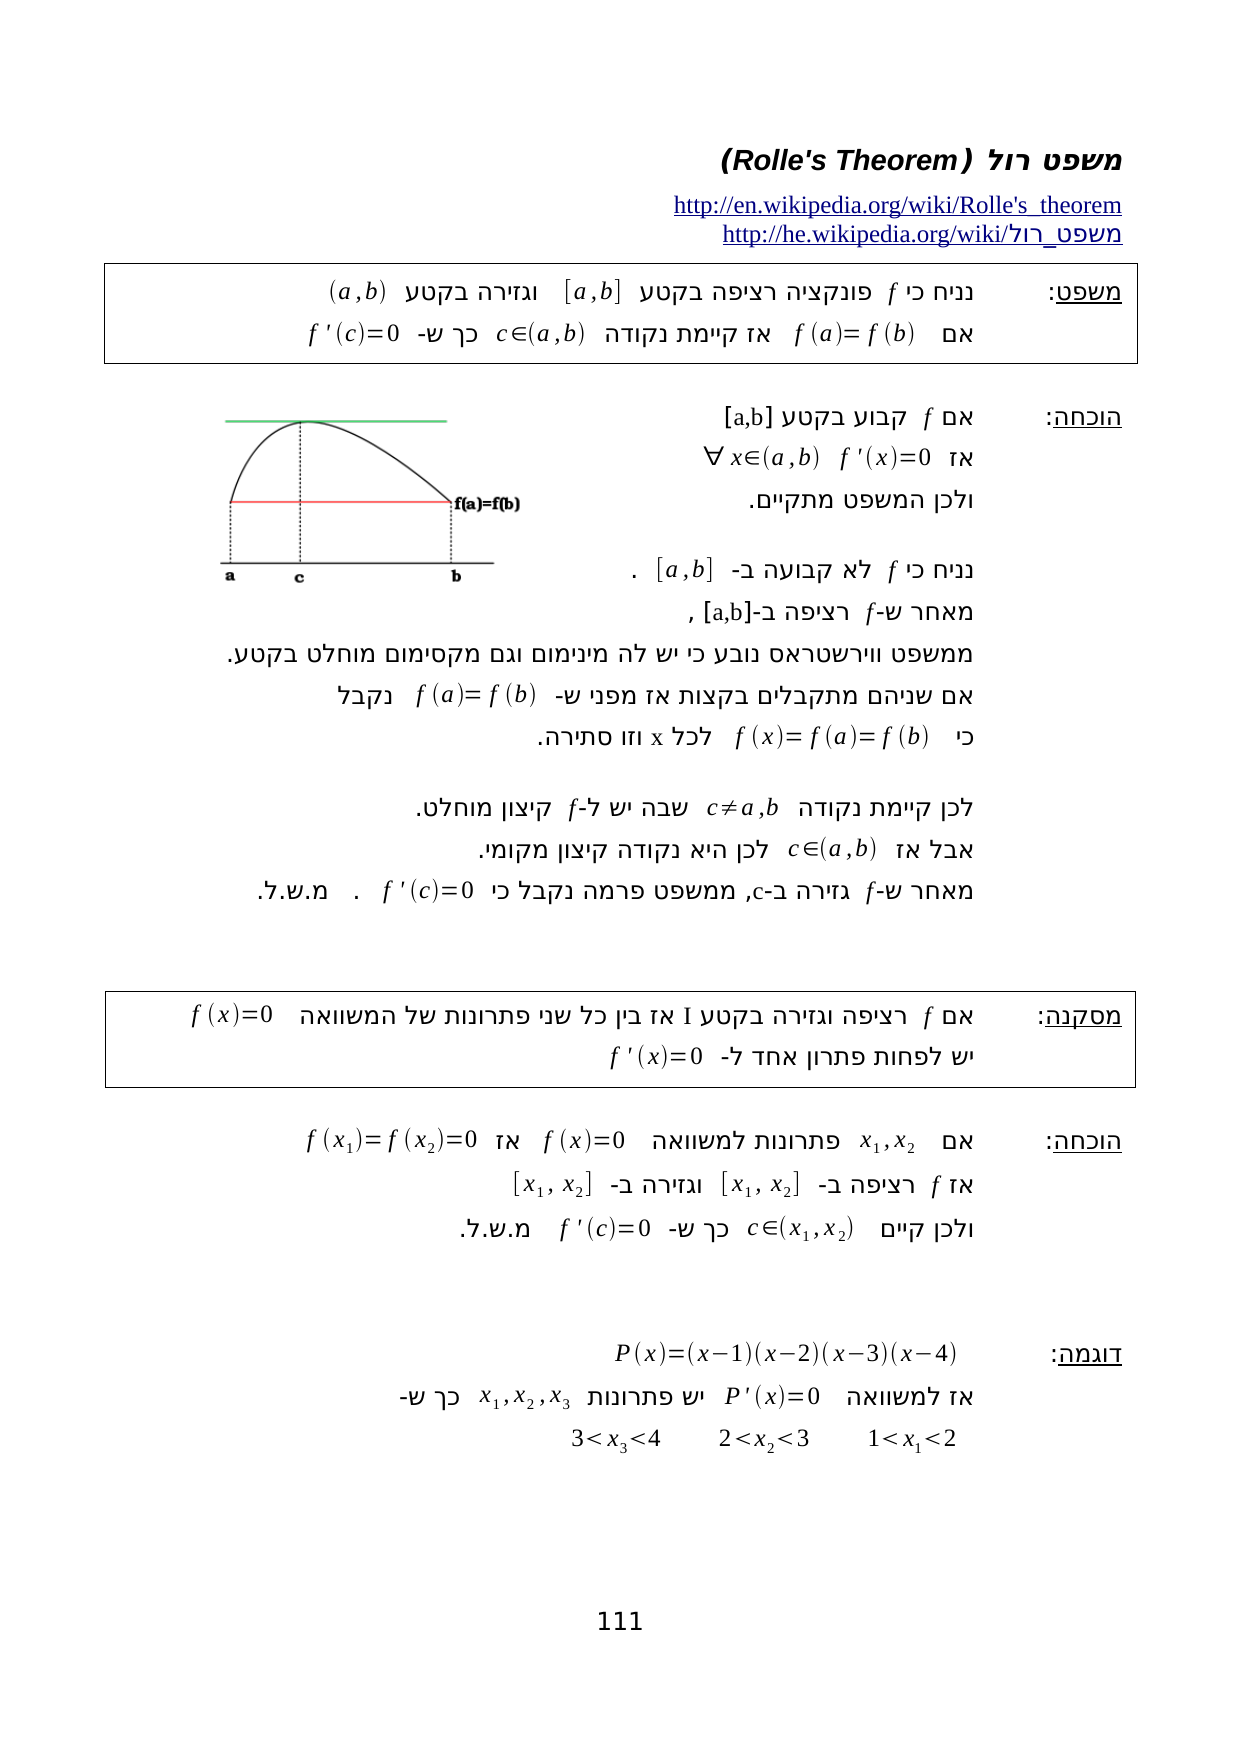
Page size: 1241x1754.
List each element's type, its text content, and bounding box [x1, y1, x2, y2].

text הוכחה: אם f קבוע בקטע [a,b] [118, 402, 1122, 431]
text דוגמה: [118, 1339, 1122, 1369]
text אז [528, 443, 974, 473]
text אז f רציפה ב-וגזירה ב- [118, 1169, 974, 1201]
subtitle משפט רול (Rolle's Theorem) [118, 143, 1122, 177]
text נניח כי f לא קבועה ב-. [528, 556, 974, 585]
text מאחר ש-f גזירה ב-c, ממשפט פרמה נקבל כי. מ.ש.ל. [118, 876, 974, 906]
text לכן קיימת נקודהשבה יש ל-f קיצון מוחלט. [118, 793, 974, 822]
text http://he.wikipedia.org/wiki/משפט_רול‏ [118, 219, 1122, 248]
text הוכחה: אם פתרונות למשוואה אז [118, 1125, 1122, 1157]
text [118, 443, 214, 473]
text מסקנה: אם f רציפה וגזירה בקטע I אז בין כל שני פתרונות של המשוואה [118, 1001, 1122, 1030]
text כי לכל x וזו סתירה. [118, 722, 974, 781]
text אז למשוואה יש פתרונותכך ש- [118, 1381, 974, 1412]
text משפט: נניח כי f פונקציה רציפה בקטע וגזירה בקטע [118, 264, 1122, 306]
text ולכן קיים כך ש- מ.ש.ל. [118, 1213, 974, 1244]
text ממשפט ווירשטראס נובע כי יש לה מינימום וגם מקסימום מוחלט בקטע. [118, 639, 974, 668]
text יש לפחות פתרון אחד ל- [118, 1042, 1122, 1072]
text ולכן המשפט מתקיים. [528, 485, 974, 543]
text אבל אזלכן היא נקודה קיצון מקומי. [118, 835, 974, 864]
text מאחר ש-f רציפה ב-[a,b] , [118, 597, 974, 627]
text [118, 485, 214, 543]
text http://en.wikipedia.org/wiki/Rolle's_theorem [118, 190, 1122, 219]
text [118, 248, 1122, 263]
picture [214, 412, 528, 591]
text אם שניהם מתקבלים בקצות אז מפני ש-נקבל [118, 681, 974, 710]
text [118, 556, 214, 585]
text אם אז קיימת נקודהכך ש- [118, 319, 1122, 348]
